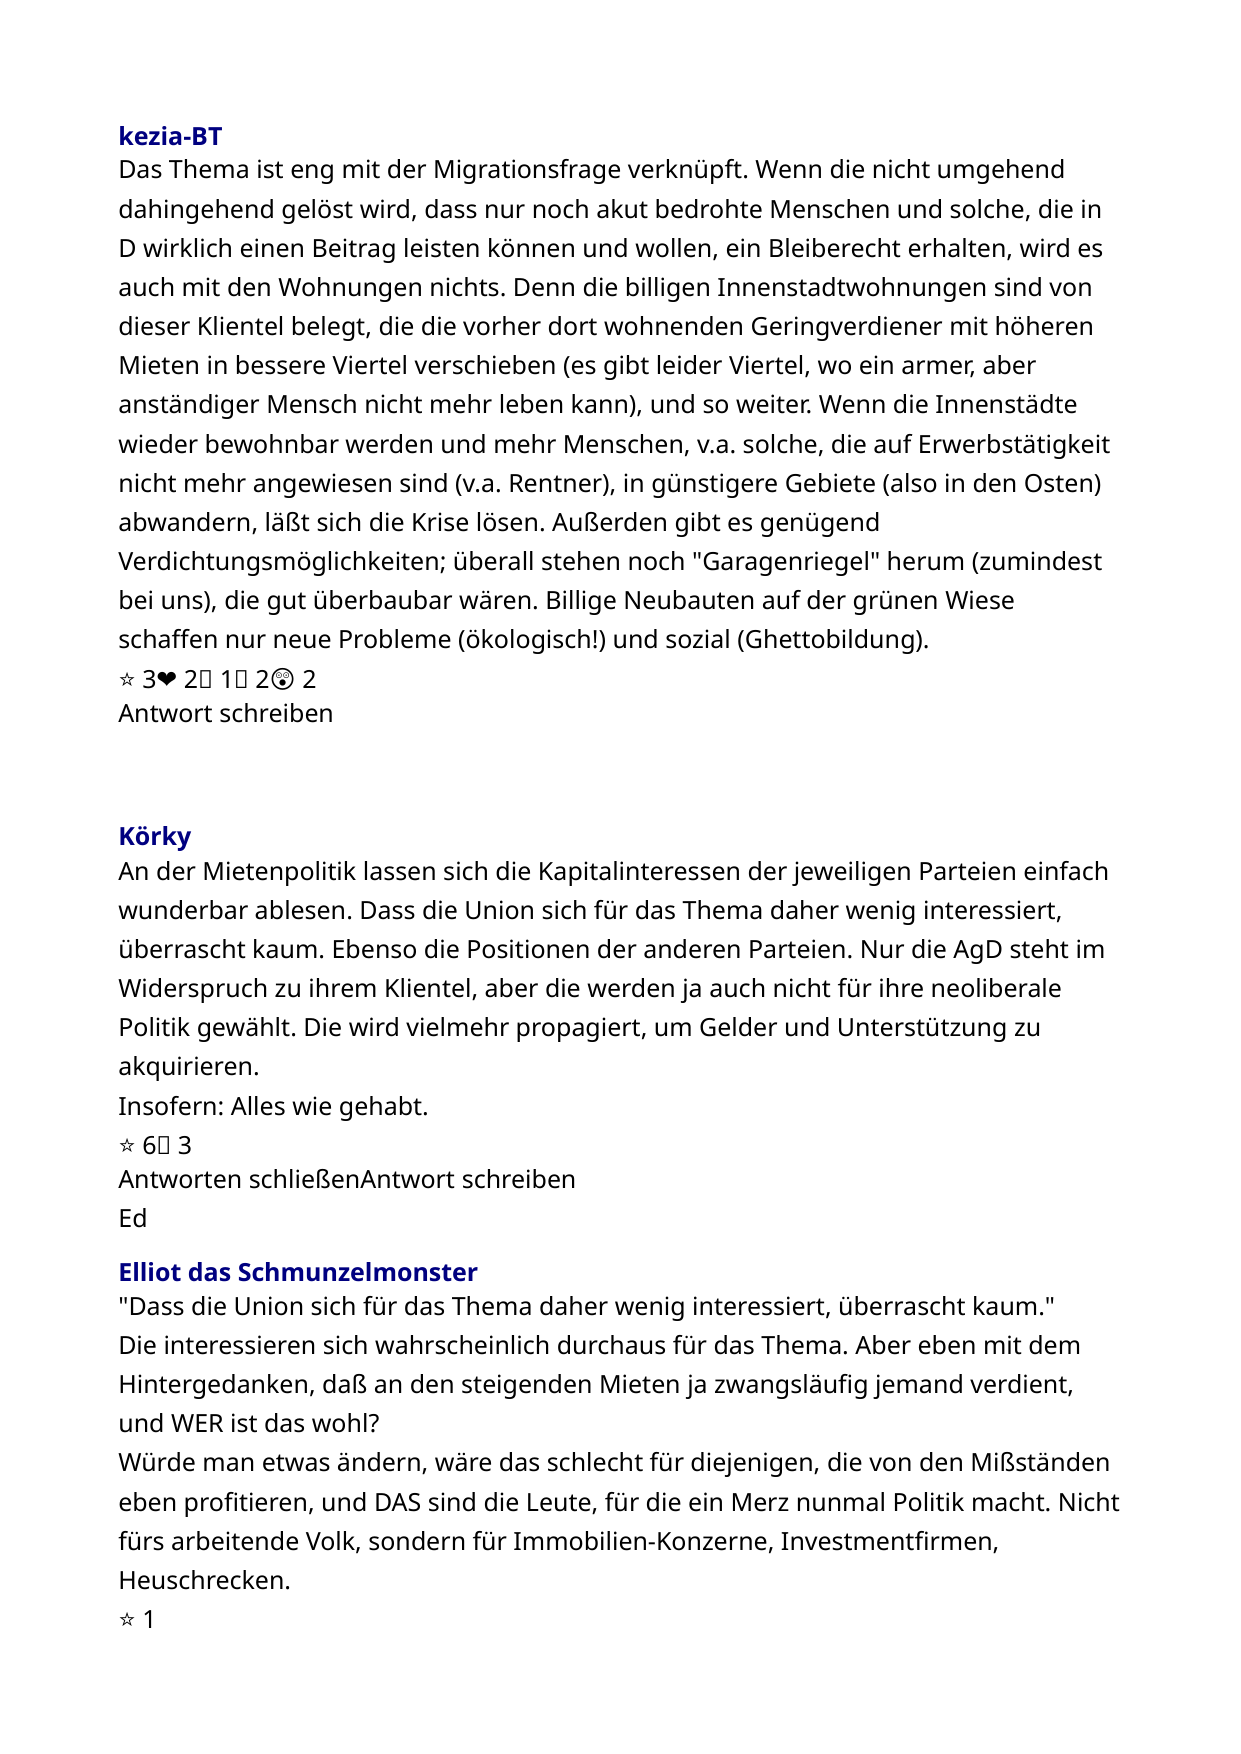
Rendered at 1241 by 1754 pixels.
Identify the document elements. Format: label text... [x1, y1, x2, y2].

text ⭐️ 3❤️ 2🙁 1🤨 2😲 2 [118, 661, 1122, 695]
text Die interessieren sich wahrscheinlich durchaus für das Thema. Aber eben mit dem Hintergedanken, daß an den steigenden Mieten ja zwangsläufig jemand verdient, und WER ist das wohl? [118, 1327, 1122, 1440]
text "Dass die Union sich für das Thema daher wenig interessiert, überrascht kaum." [118, 1288, 1122, 1322]
text Antwort schreiben [118, 695, 1122, 729]
text An der Mietenpolitik lassen sich die Kapitalinteressen der jeweiligen Parteien einfach wunderbar ablesen. Dass die Union sich für das Thema daher wenig interessiert, überrascht kaum. Ebenso die Positionen der anderen Parteien. Nur die AgD steht im Widerspruch zu ihrem Klientel, aber die werden ja auch nicht für ihre neoliberale Politik gewählt. Die wird vielmehr propagiert, um Gelder und Unterstützung zu akquirieren. [118, 853, 1122, 1083]
subtitle Körky [118, 819, 1122, 853]
text ⭐️ 1 [118, 1602, 1122, 1636]
text Würde man etwas ändern, wäre das schlecht für diejenigen, die von den Mißständen eben profitieren, und DAS sind die Leute, für die ein Merz nunmal Politik macht. Nicht fürs arbeitende Volk, sondern für Immobilien-Konzerne, Investmentfirmen, Heuschrecken. [118, 1445, 1122, 1597]
subtitle kezia-BT [118, 118, 1122, 152]
subtitle Elliot das Schmunzelmonster [118, 1254, 1122, 1288]
text ⭐️ 6🤨 3 [118, 1127, 1122, 1161]
text Das Thema ist eng mit der Migrationsfrage verknüpft. Wenn die nicht umgehend dahingehend gelöst wird, dass nur noch akut bedrohte Menschen und solche, die in D wirklich einen Beitrag leisten können und wollen, ein Bleiberecht erhalten, wird es auch mit den Wohnungen nichts. Denn die billigen Innenstadtwohnungen sind von dieser Klientel belegt, die die vorher dort wohnenden Geringverdiener mit höheren Mieten in bessere Viertel verschieben (es gibt leider Viertel, wo ein armer, aber anständiger Mensch nicht mehr leben kann), und so weiter. Wenn die Innenstädte wieder bewohnbar werden und mehr Menschen, v.a. solche, die auf Erwerbstätigkeit nicht mehr angewiesen sind (v.a. Rentner), in günstigere Gebiete (also in den Osten) abwandern, läßt sich die Krise lösen. Außerden gibt es genügend Verdichtungsmöglichkeiten; überall stehen noch "Garagenriegel" herum (zumindest bei uns), die gut überbaubar wären. Billige Neubauten auf der grünen Wiese schaffen nur neue Probleme (ökologisch!) und sozial (Ghettobildung). [118, 152, 1122, 656]
text Antworten schließenAntwort schreiben [118, 1161, 1122, 1195]
text Insofern: Alles wie gehabt. [118, 1088, 1122, 1122]
text Ed [118, 1201, 1122, 1234]
